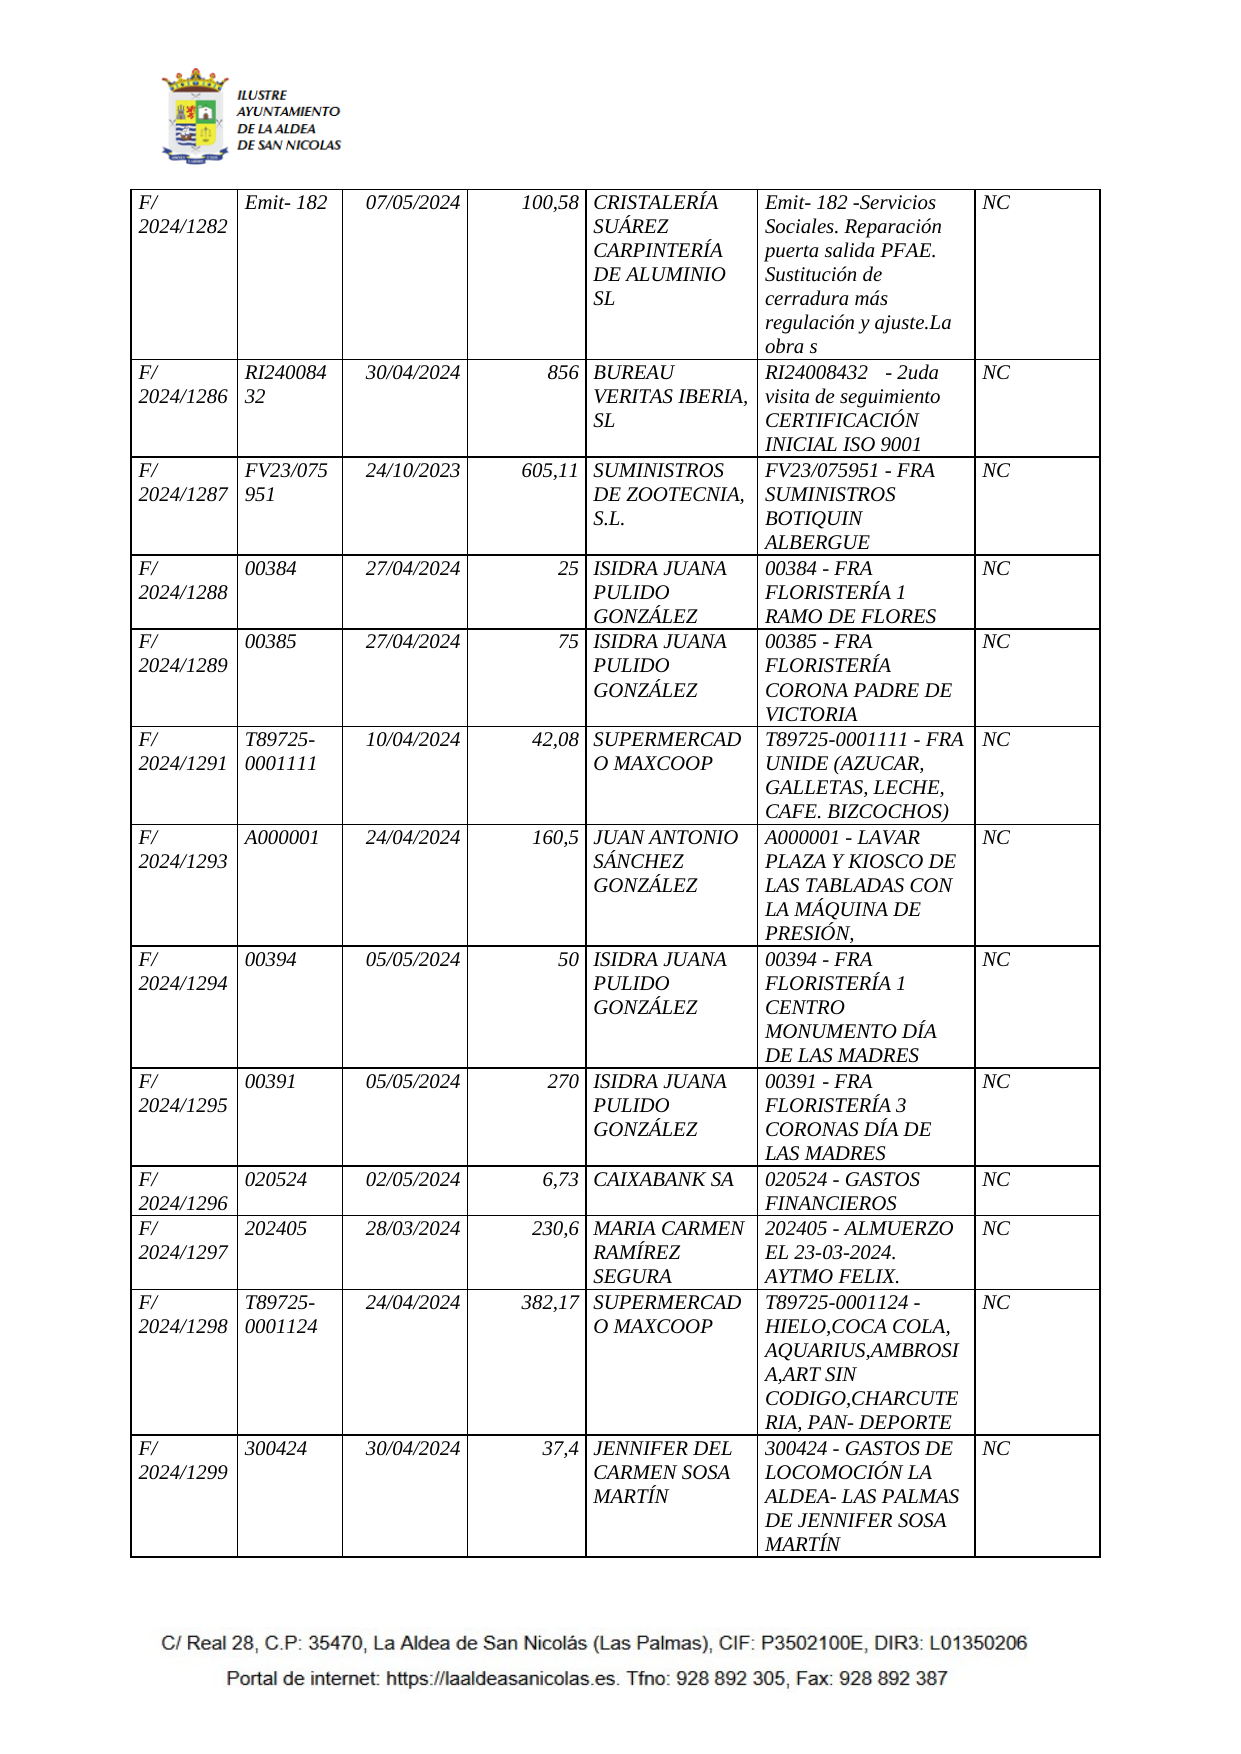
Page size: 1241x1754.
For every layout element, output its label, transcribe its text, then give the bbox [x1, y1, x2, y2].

table_cell NC [976, 360, 1099, 456]
table_cell 07/05/2024 [343, 190, 467, 358]
table_cell F/2024/1295 [132, 1069, 237, 1165]
table_cell F/2024/1288 [132, 556, 237, 628]
table_cell 300424 - GASTOS DE LOCOMOCIÓN LA ALDEA- LAS PALMAS DE JENNIFER SOSA MARTÍN [758, 1436, 974, 1556]
table_cell ISIDRA JUANA PULIDO GONZÁLEZ [587, 630, 757, 726]
table_cell 270 [468, 1069, 585, 1165]
table_cell 00391 [238, 1069, 342, 1165]
table_cell NC [976, 630, 1099, 726]
table_cell 24/04/2024 [343, 1290, 467, 1434]
table_cell 42,08 [468, 727, 585, 823]
picture [149, 1627, 1034, 1694]
table_cell F/2024/1289 [132, 630, 237, 726]
table_cell 00394 [238, 947, 342, 1067]
table_cell CAIXABANK SA [587, 1167, 757, 1215]
table_cell A000001 [238, 825, 342, 945]
table_cell T89725-0001124 [238, 1290, 342, 1434]
table_cell NC [976, 947, 1099, 1067]
table_cell 020524 [238, 1167, 342, 1215]
table_cell RI24008432 [238, 360, 342, 456]
table_cell 020524 - GASTOS FINANCIEROS [758, 1167, 974, 1215]
table_cell 00384 [238, 556, 342, 628]
table_cell F/2024/1287 [132, 458, 237, 554]
table_cell F/2024/1296 [132, 1167, 237, 1215]
table_cell NC [976, 458, 1099, 554]
table_cell 6,73 [468, 1167, 585, 1215]
table_cell JUAN ANTONIO SÁNCHEZ GONZÁLEZ [587, 825, 757, 945]
table_cell 27/04/2024 [343, 556, 467, 628]
table_cell NC [976, 1069, 1099, 1165]
table_cell NC [976, 1167, 1099, 1215]
table_cell F/2024/1299 [132, 1436, 237, 1556]
table_cell 30/04/2024 [343, 360, 467, 456]
table_cell 27/04/2024 [343, 630, 467, 726]
table_cell FV23/075951 [238, 458, 342, 554]
table_cell 00385 [238, 630, 342, 726]
table_cell CRISTALERÍA SUÁREZ CARPINTERÍA DE ALUMINIO SL [587, 190, 757, 358]
table_cell BUREAU VERITAS IBERIA, SL [587, 360, 757, 456]
table_cell 75 [468, 630, 585, 726]
table_cell F/2024/1297 [132, 1216, 237, 1288]
table_cell RI24008432 - 2uda visita de seguimiento CERTIFICACIÓN INICIAL ISO 9001 [758, 360, 974, 456]
table_cell NC [976, 825, 1099, 945]
table_cell ISIDRA JUANA PULIDO GONZÁLEZ [587, 1069, 757, 1165]
table_cell 00394 - FRA FLORISTERÍA 1 CENTRO MONUMENTO DÍA DE LAS MADRES [758, 947, 974, 1067]
table_cell T89725-0001111 [238, 727, 342, 823]
table_cell 856 [468, 360, 585, 456]
table_cell NC [976, 1290, 1099, 1434]
table_cell 160,5 [468, 825, 585, 945]
table_cell NC [976, 190, 1099, 358]
table_cell NC [976, 556, 1099, 628]
table_cell 00384 - FRA FLORISTERÍA 1 RAMO DE FLORES [758, 556, 974, 628]
table_cell 202405 - ALMUERZO EL 23-03-2024. AYTMO FELIX. [758, 1216, 974, 1288]
table_cell F/2024/1293 [132, 825, 237, 945]
table_cell 28/03/2024 [343, 1216, 467, 1288]
table_cell T89725-0001124 - HIELO,COCA COLA, AQUARIUS,AMBROSIA,ART SIN CODIGO,CHARCUTERIA, PAN- DEPORTE [758, 1290, 974, 1434]
table_cell F/2024/1286 [132, 360, 237, 456]
picture [148, 60, 357, 172]
table_cell 25 [468, 556, 585, 628]
table_cell 202405 [238, 1216, 342, 1288]
table_cell 50 [468, 947, 585, 1067]
table_cell 02/05/2024 [343, 1167, 467, 1215]
table_cell 230,6 [468, 1216, 585, 1288]
table_cell Emit- 182 [238, 190, 342, 358]
table_cell 05/05/2024 [343, 1069, 467, 1165]
table_cell 24/10/2023 [343, 458, 467, 554]
table_cell ISIDRA JUANA PULIDO GONZÁLEZ [587, 556, 757, 628]
table_cell JENNIFER DEL CARMEN SOSA MARTÍN [587, 1436, 757, 1556]
table_cell 300424 [238, 1436, 342, 1556]
table_cell 00391 - FRA FLORISTERÍA 3 CORONAS DÍA DE LAS MADRES [758, 1069, 974, 1165]
table_cell Emit- 182 -Servicios Sociales. Reparación puerta salida PFAE. Sustitución de cerradura más regulación y ajuste.La obra s [758, 190, 974, 358]
table_cell 05/05/2024 [343, 947, 467, 1067]
table_cell F/2024/1294 [132, 947, 237, 1067]
table_cell FV23/075951 - FRA SUMINISTROS BOTIQUIN ALBERGUE [758, 458, 974, 554]
table_cell SUMINISTROS DE ZOOTECNIA, S.L. [587, 458, 757, 554]
table_cell 00385 - FRA FLORISTERÍA CORONA PADRE DE VICTORIA [758, 630, 974, 726]
table_cell 10/04/2024 [343, 727, 467, 823]
table_cell 37,4 [468, 1436, 585, 1556]
table_cell 24/04/2024 [343, 825, 467, 945]
table_cell NC [976, 1436, 1099, 1556]
table_cell F/2024/1282 [132, 190, 237, 358]
table_cell NC [976, 1216, 1099, 1288]
table_cell 30/04/2024 [343, 1436, 467, 1556]
table_cell 382,17 [468, 1290, 585, 1434]
table_cell ISIDRA JUANA PULIDO GONZÁLEZ [587, 947, 757, 1067]
table_cell MARIA CARMEN RAMÍREZ SEGURA [587, 1216, 757, 1288]
table_cell A000001 - LAVAR PLAZA Y KIOSCO DE LAS TABLADAS CON LA MÁQUINA DE PRESIÓN, [758, 825, 974, 945]
table_cell F/2024/1291 [132, 727, 237, 823]
table_cell SUPERMERCADO MAXCOOP [587, 1290, 757, 1434]
table_cell T89725-0001111 - FRA UNIDE (AZUCAR, GALLETAS, LECHE, CAFE. BIZCOCHOS) [758, 727, 974, 823]
table_cell NC [976, 727, 1099, 823]
table_cell 605,11 [468, 458, 585, 554]
table_cell 100,58 [468, 190, 585, 358]
table_cell F/2024/1298 [132, 1290, 237, 1434]
table_cell SUPERMERCADO MAXCOOP [587, 727, 757, 823]
